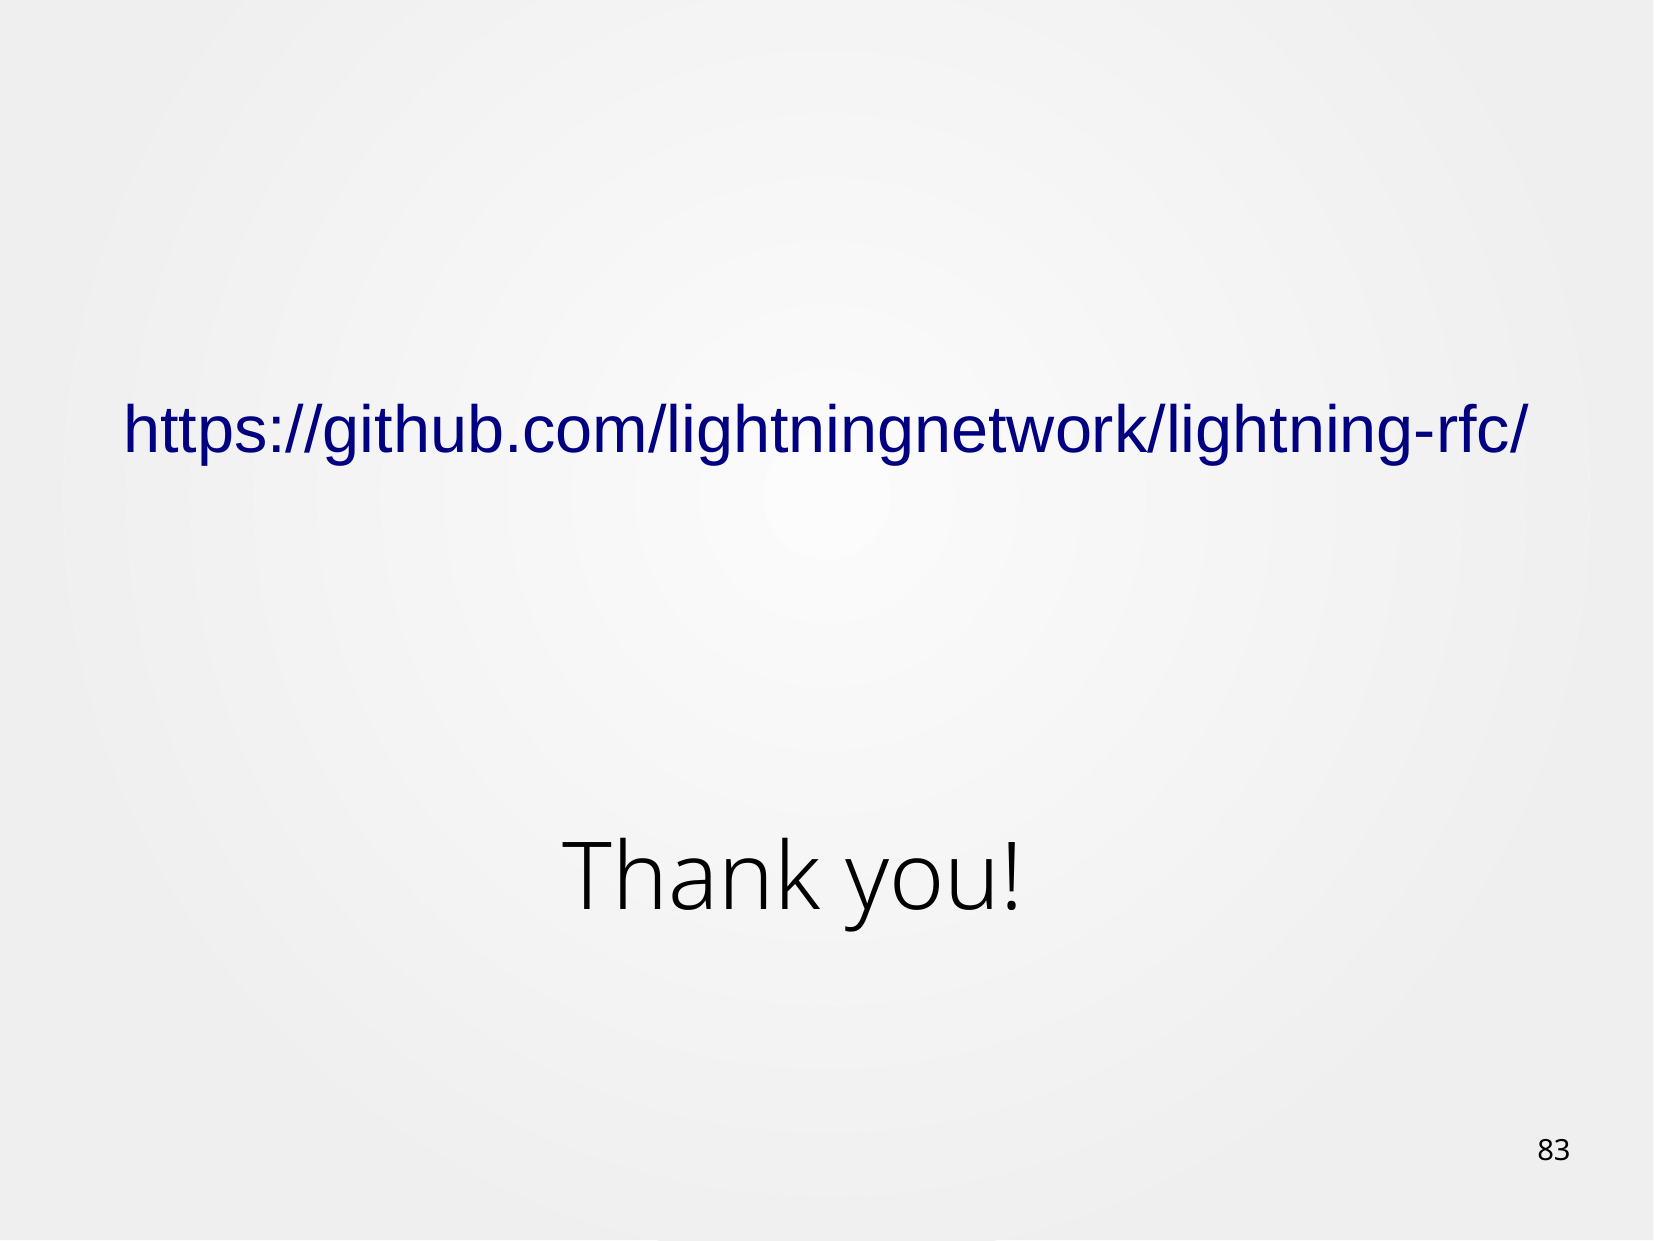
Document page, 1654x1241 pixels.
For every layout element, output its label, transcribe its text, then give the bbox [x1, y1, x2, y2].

title Thank you! [562, 809, 1091, 918]
text_box https://github.com/lightningnetwork/lightning-rfc/ [99, 384, 1555, 505]
